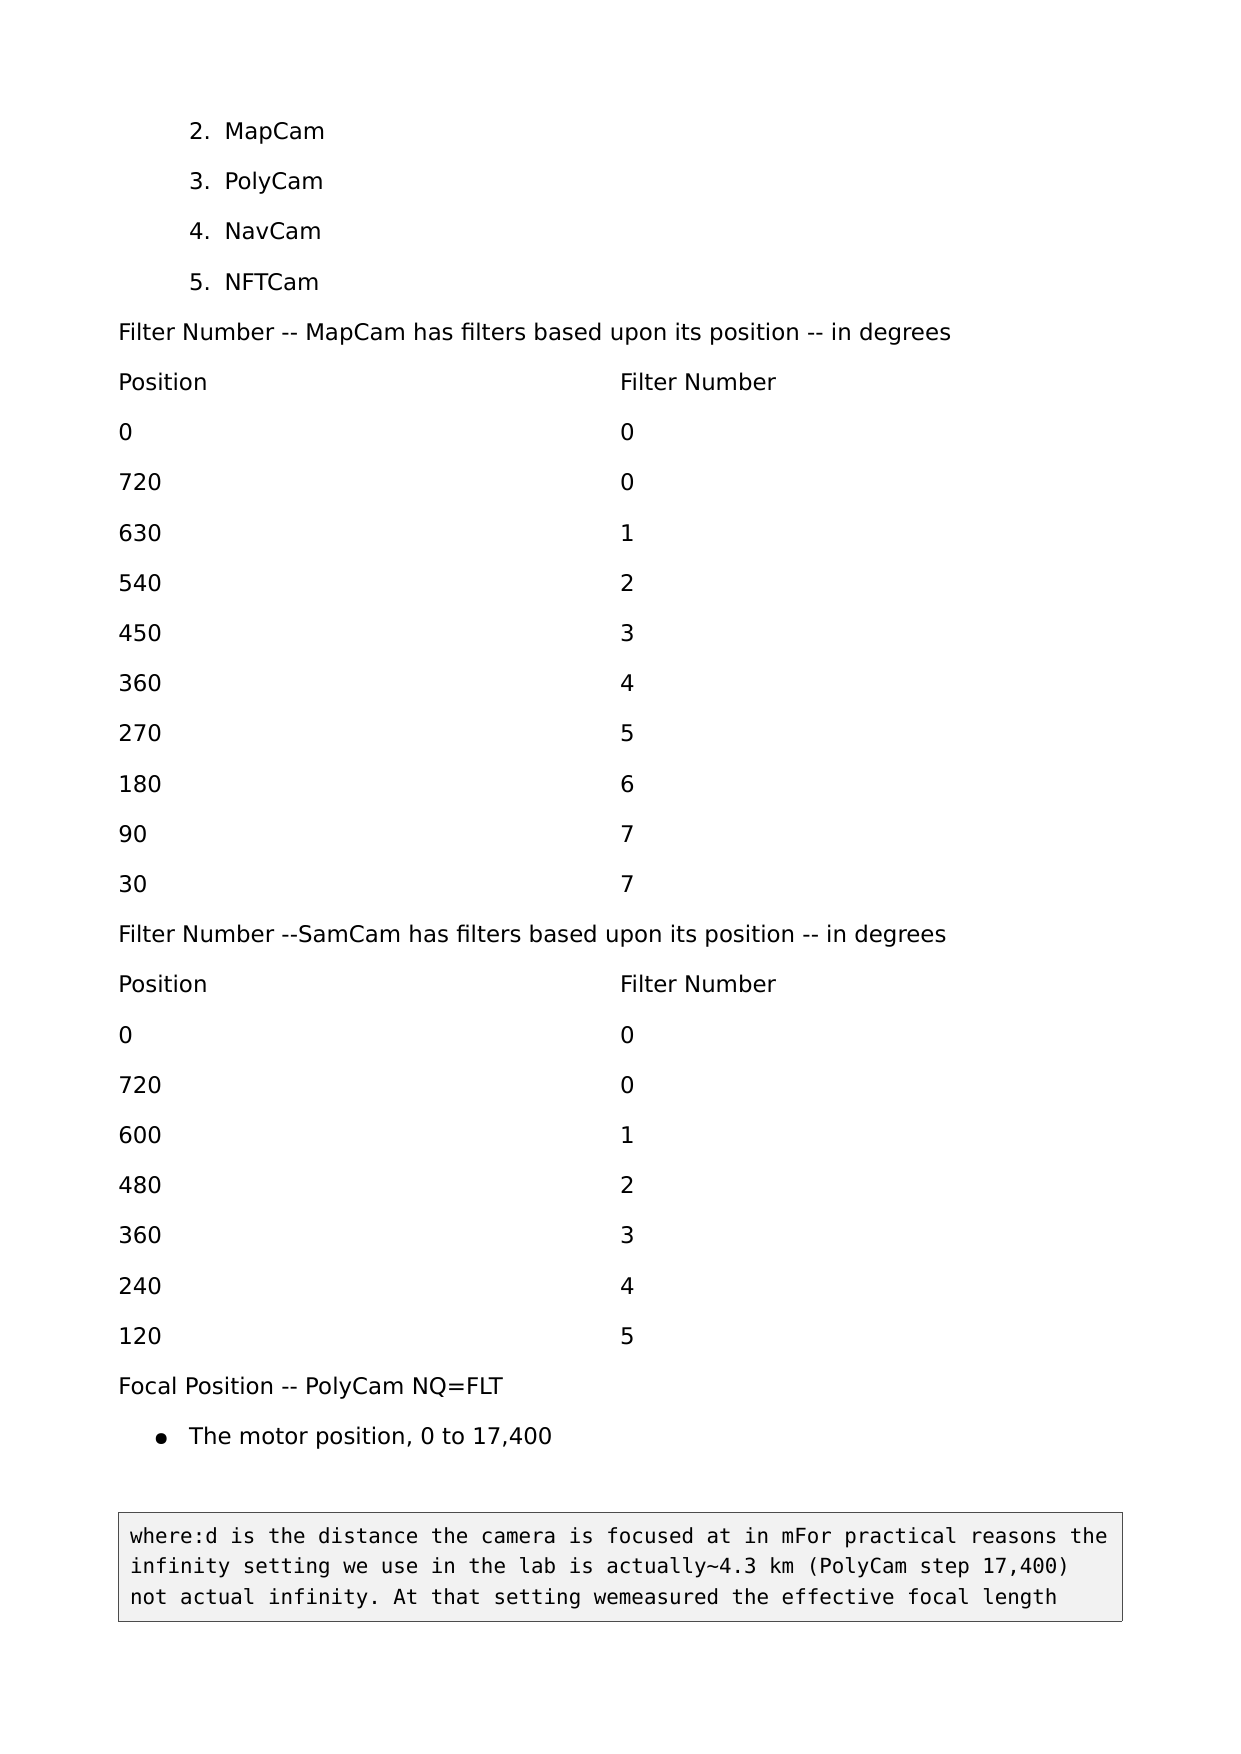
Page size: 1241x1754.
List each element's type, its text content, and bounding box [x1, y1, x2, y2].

table_header Filter Number [620, 358, 1122, 408]
table_cell 6 [620, 759, 1122, 809]
table_cell 0 [620, 1060, 1122, 1111]
list MapCam [189, 118, 1122, 145]
table_cell 0 [118, 408, 620, 458]
table_header Position [118, 358, 620, 408]
table_cell 3 [620, 609, 1122, 659]
table_cell 0 [118, 1010, 620, 1060]
table_header Filter Number [620, 960, 1122, 1010]
table_cell 2 [620, 558, 1122, 608]
table_cell 450 [118, 609, 620, 659]
table_cell 0 [620, 458, 1122, 508]
text Filter Number --SamCam has filters based upon its position -- in degrees [118, 921, 1122, 948]
table_header Position [118, 960, 620, 1010]
table_cell 720 [118, 458, 620, 508]
list NavCam [189, 218, 1122, 245]
table_cell 540 [118, 558, 620, 608]
table_cell 5 [620, 1311, 1122, 1362]
table_cell 4 [620, 659, 1122, 709]
list NFTCam [189, 269, 1122, 295]
list The motor position, 0 to 17,400 [153, 1423, 1122, 1450]
table_cell 2 [620, 1161, 1122, 1211]
text Focal Position -- PolyCam NQ=FLT [118, 1373, 1122, 1400]
table_cell 0 [620, 408, 1122, 458]
table_cell 270 [118, 709, 620, 759]
table_cell 30 [118, 860, 620, 910]
table_cell 360 [118, 1211, 620, 1261]
table_cell 7 [620, 809, 1122, 859]
text Filter Number -- MapCam has filters based upon its position -- in degrees [118, 319, 1122, 346]
table_cell 5 [620, 709, 1122, 759]
table_cell 120 [118, 1311, 620, 1362]
list PolyCam [189, 168, 1122, 195]
table_cell 480 [118, 1161, 620, 1211]
table_cell 720 [118, 1060, 620, 1111]
table_cell 4 [620, 1261, 1122, 1311]
table_cell 600 [118, 1111, 620, 1161]
text where:d is the distance the camera is focused at in mFor practical reasons the infinity setting we use in the lab is actually~4.3 km (PolyCam step 17,400) not actual infinity. At that setting wemeasured the effective focal length [119, 1513, 1122, 1621]
table_cell 3 [620, 1211, 1122, 1261]
table_cell 630 [118, 508, 620, 558]
table_cell 180 [118, 759, 620, 809]
table_cell 240 [118, 1261, 620, 1311]
table_cell 90 [118, 809, 620, 859]
table_cell 7 [620, 860, 1122, 910]
table_cell 360 [118, 659, 620, 709]
table_cell 0 [620, 1010, 1122, 1060]
table_cell 1 [620, 1111, 1122, 1161]
table_cell 1 [620, 508, 1122, 558]
